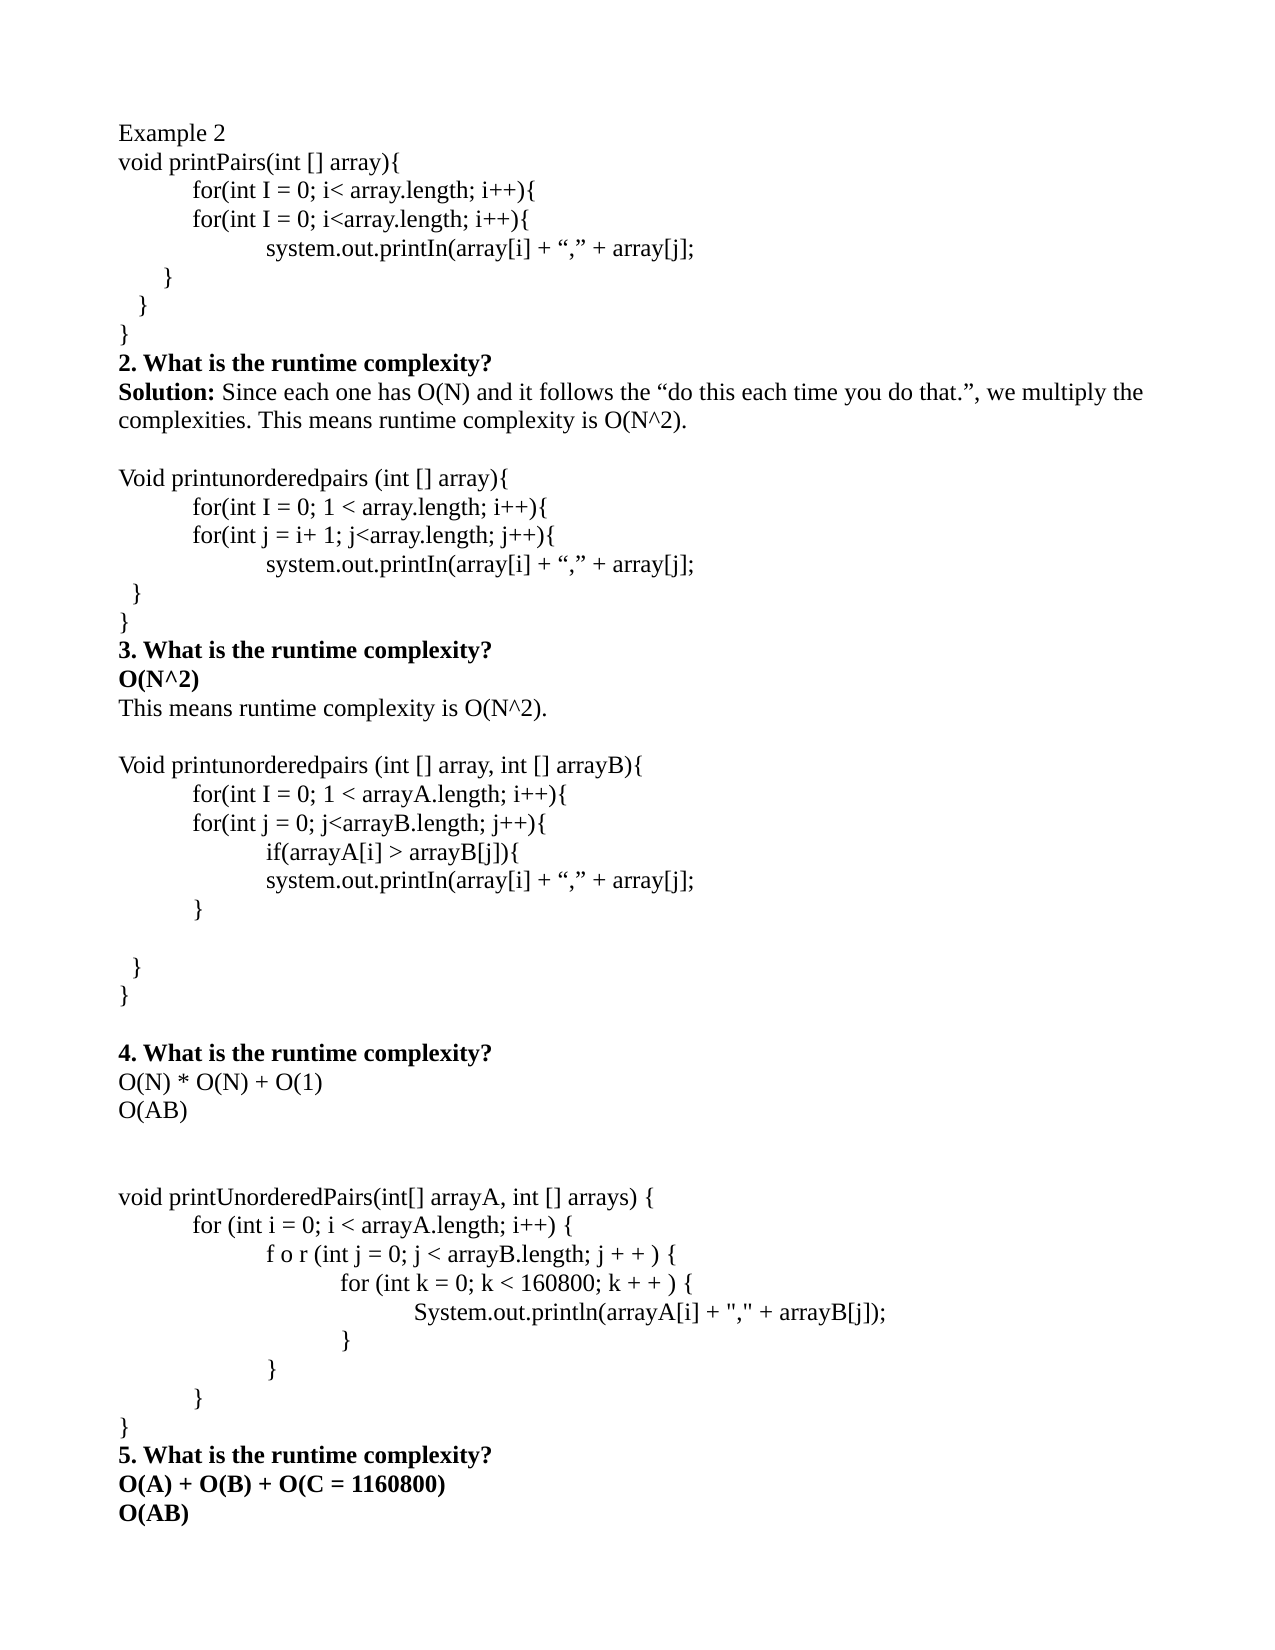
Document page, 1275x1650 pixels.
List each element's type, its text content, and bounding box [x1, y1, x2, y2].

text O(AB) [118, 1498, 1157, 1527]
text } [118, 952, 1157, 981]
text for(int I = 0; 1 < array.length; i++){ [118, 492, 1157, 521]
text for(int j = i+ 1; j<array.length; j++){ [118, 521, 1157, 549]
text } [118, 981, 1157, 1009]
text 2. What is the runtime complexity? [118, 348, 1157, 377]
text Solution: Since each one has O(N) and it follows the “do this each time you do that.”, we multiply the complexities. This means runtime complexity is O(N^2). [118, 377, 1157, 434]
text } [118, 1412, 1157, 1441]
text for(int I = 0; i<array.length; i++){ [118, 204, 1157, 233]
text } [118, 894, 1157, 923]
text } [118, 578, 1157, 607]
text system.out.printIn(array[i] + “,” + array[j]; [118, 866, 1157, 894]
text Void printunorderedpairs (int [] array, int [] arrayB){ [118, 751, 1157, 779]
text O(AB) [118, 1096, 1157, 1124]
text } [118, 319, 1157, 348]
text for(int j = 0; j<arrayB.length; j++){ [118, 808, 1157, 837]
text } [118, 291, 1157, 319]
text void printUnorderedPairs(int[] arrayA, int [] arrays) { [118, 1182, 1157, 1211]
text Void printunorderedpairs (int [] array){ [118, 463, 1157, 492]
text 4. What is the runtime complexity? [118, 1038, 1157, 1067]
text f o r (int j = 0; j < arrayB.length; j + + ) { [118, 1239, 1157, 1268]
text O(N^2) [118, 664, 1157, 693]
text void printPairs(int [] array){ [118, 147, 1157, 176]
text System.out.println(arrayA[i] + "," + arrayB[j]); [118, 1297, 1157, 1326]
text for(int I = 0; 1 < arrayA.length; i++){ [118, 779, 1157, 808]
text This means runtime complexity is O(N^2). [118, 693, 1157, 722]
text 3. What is the runtime complexity? [118, 636, 1157, 664]
text O(N) * O(N) + O(1) [118, 1067, 1157, 1096]
text } [118, 1383, 1157, 1412]
text Example 2 [118, 118, 1157, 147]
text for(int I = 0; i< array.length; i++){ [118, 176, 1157, 204]
text } [118, 262, 1157, 291]
text O(A) + O(B) + O(C = 1160800) [118, 1469, 1157, 1498]
text for (int k = 0; k < 160800; k + + ) { [118, 1268, 1157, 1297]
text system.out.printIn(array[i] + “,” + array[j]; [118, 549, 1157, 578]
text } [118, 1326, 1157, 1354]
text system.out.printIn(array[i] + “,” + array[j]; [118, 233, 1157, 262]
text for (int i = 0; i < arrayA.length; i++) { [118, 1211, 1157, 1239]
text } [118, 1354, 1157, 1383]
text if(arrayA[i] > arrayB[j]){ [118, 837, 1157, 866]
text 5. What is the runtime complexity? [118, 1441, 1157, 1469]
text } [118, 607, 1157, 636]
